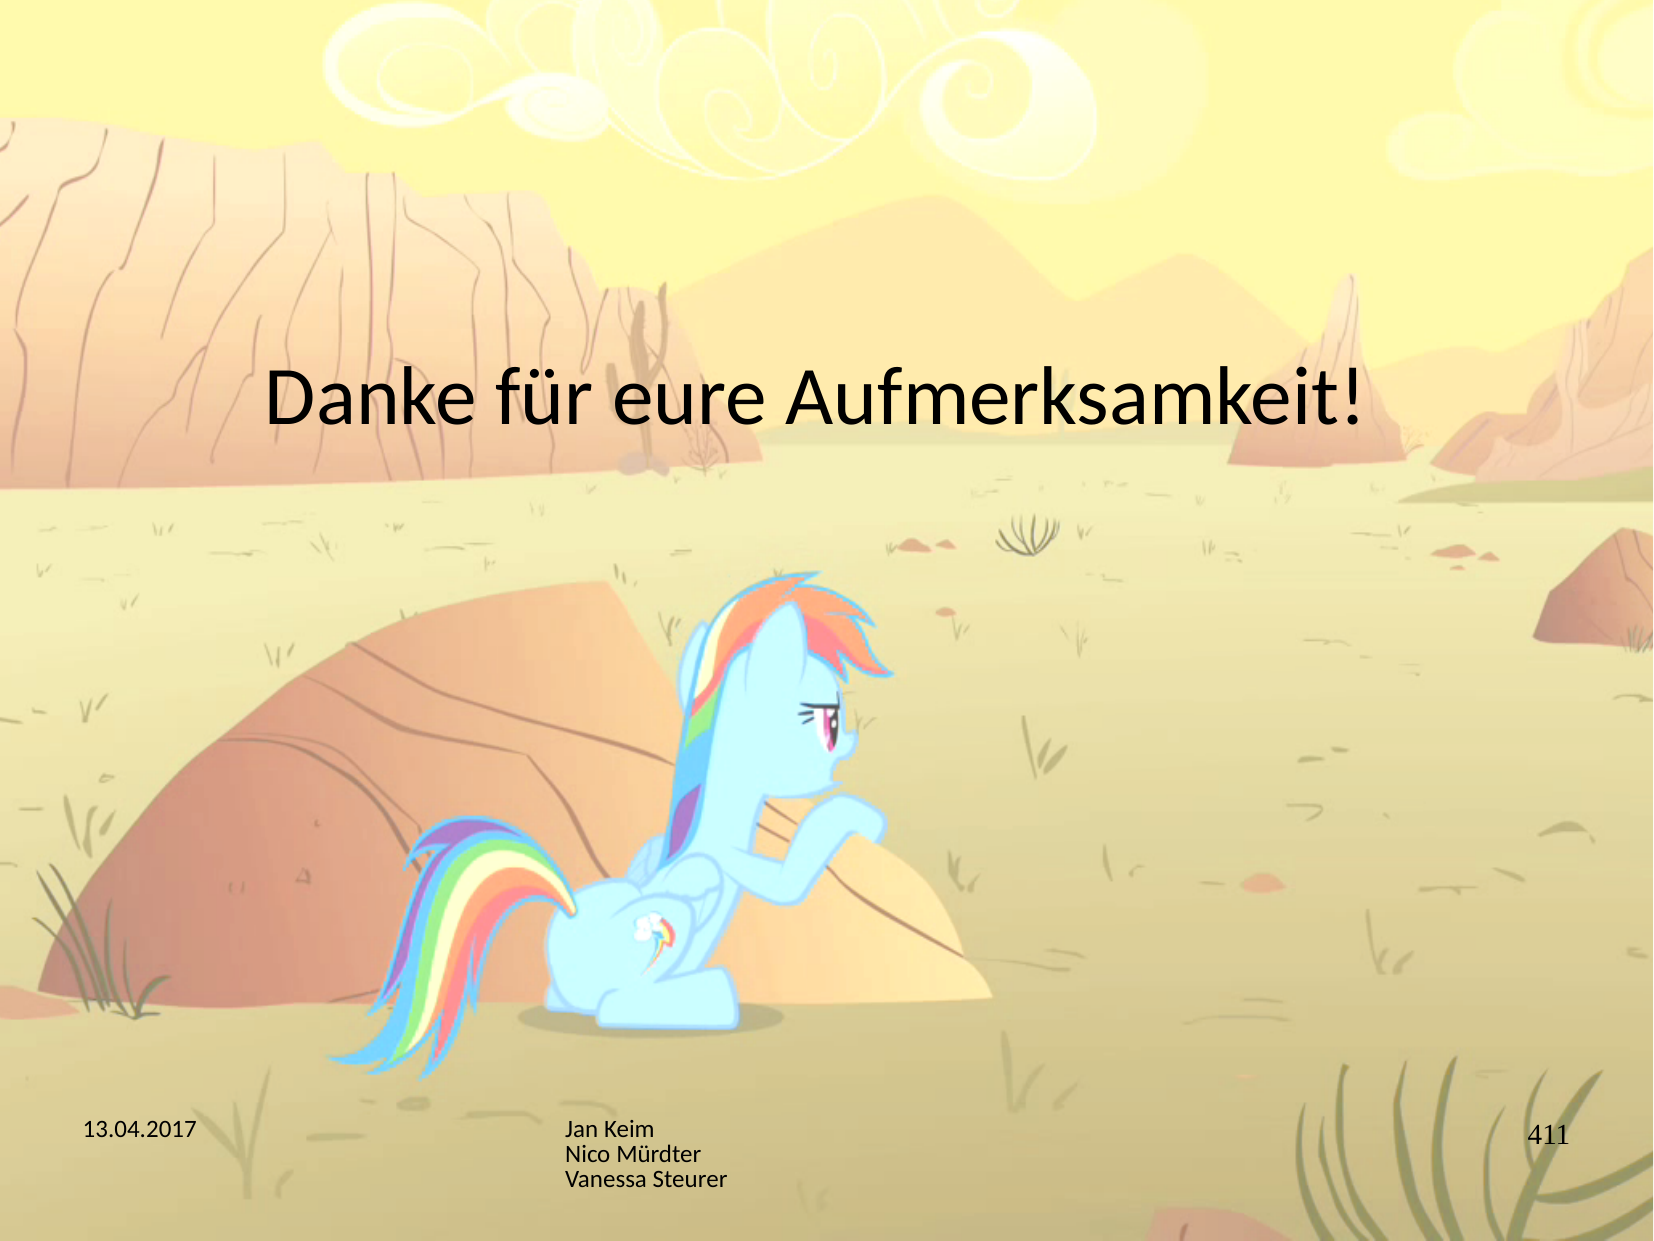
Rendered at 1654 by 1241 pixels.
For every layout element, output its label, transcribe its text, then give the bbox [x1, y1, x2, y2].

title Danke für eure Aufmerksamkeit! [72, 300, 1561, 508]
picture [0, 0, 1654, 1241]
